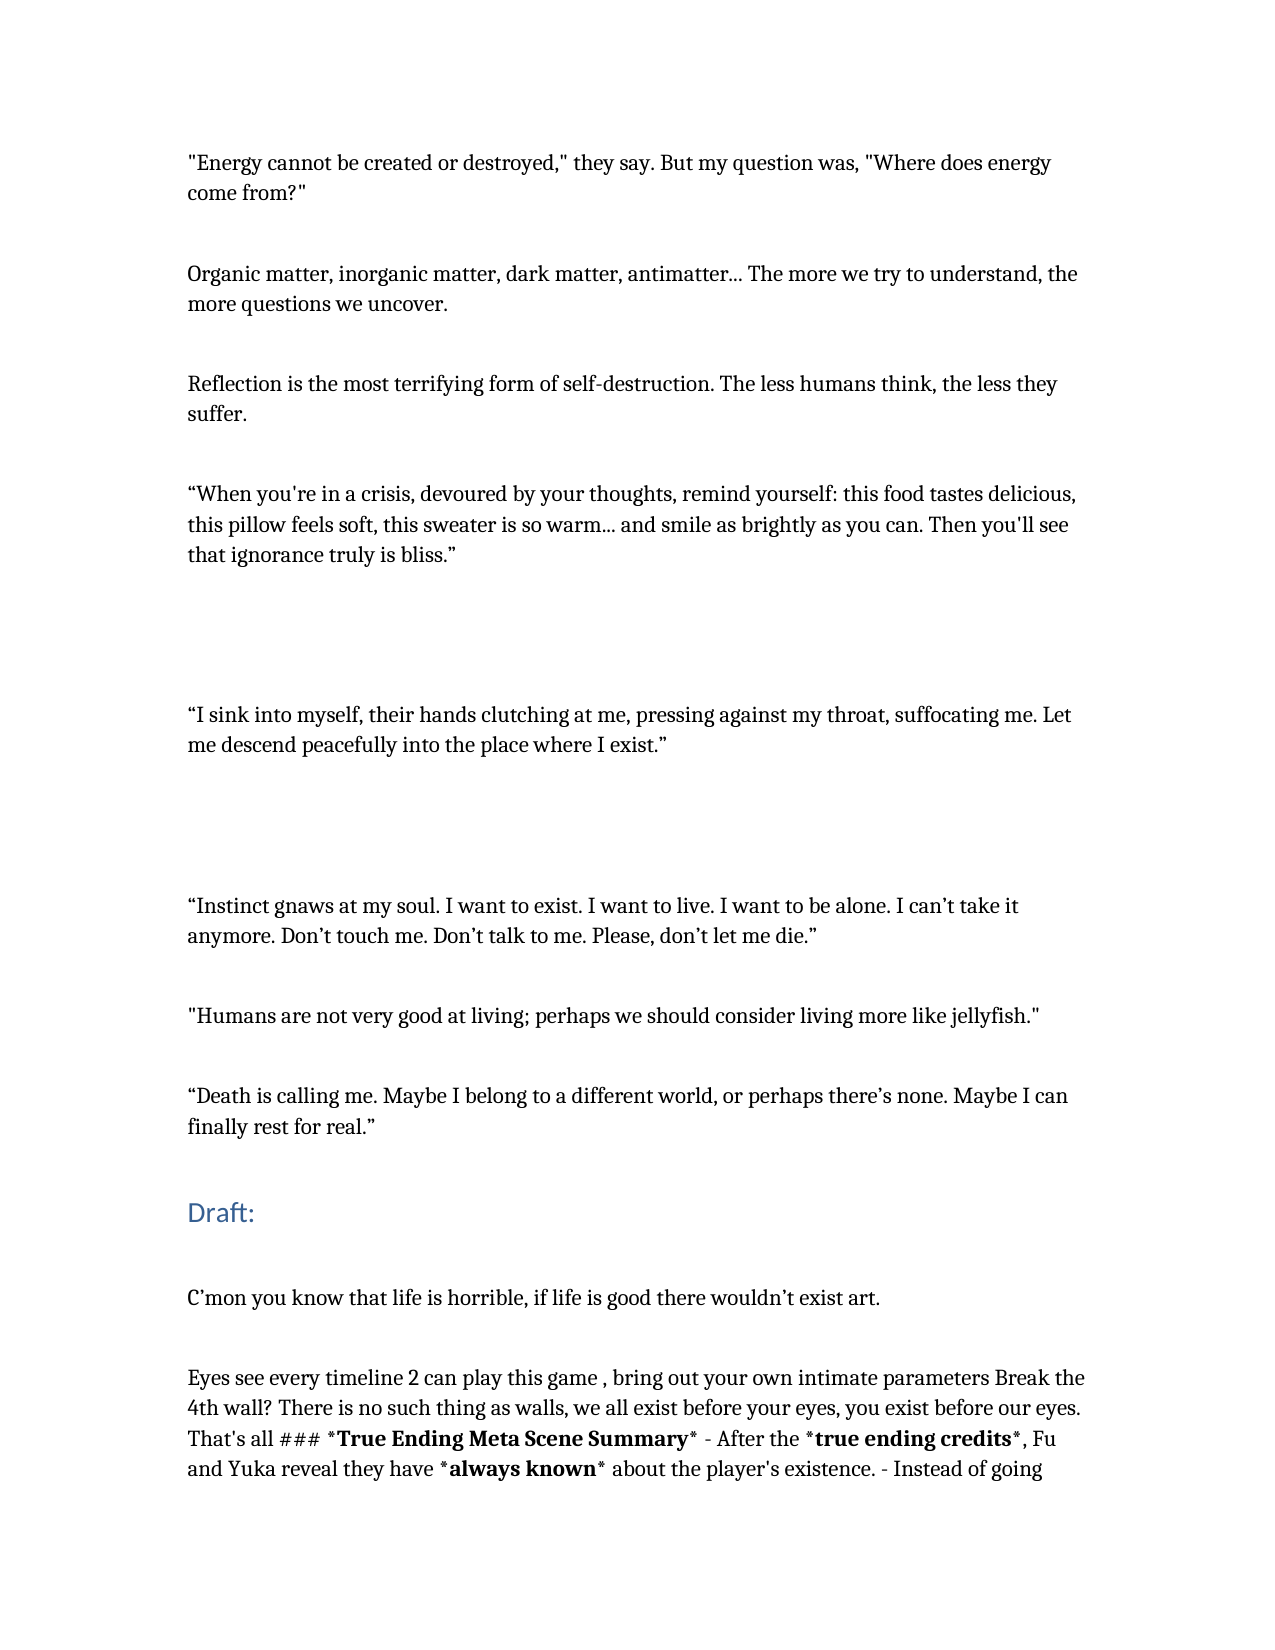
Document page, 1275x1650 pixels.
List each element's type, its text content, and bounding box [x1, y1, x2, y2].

text Reflection is the most terrifying form of self-destruction. The less humans think, the less they suffer. [187, 371, 1087, 427]
text Eyes see every timeline 2 can play this game , bring out your own intimate parameters Break the 4th wall? There is no such thing as walls, we all exist before your eyes, you exist before our eyes. That's all ### *True Ending Meta Scene Summary* - After the *true ending credits*, Fu and Yuka reveal they have *always known* about the player's existence. - Instead of going [187, 1365, 1087, 1482]
text “Death is calling me. Maybe I belong to a different world, or perhaps there’s none. Maybe I can finally rest for real.” [187, 1083, 1087, 1140]
text C’mon you know that life is horrible, if life is good there wouldn’t exist art. [187, 1285, 1087, 1311]
subtitle Draft: [187, 1194, 1087, 1229]
text “I sink into myself, their hands clutching at me, pressing against my throat, suffocating me. Let me descend peacefully into the place where I exist.” [187, 702, 1087, 759]
text Organic matter, inorganic matter, dark matter, antimatter... The more we try to understand, the more questions we uncover. [187, 260, 1087, 317]
text “When you're in a crisis, devoured by your thoughts, remind yourself: this food tastes delicious, this pillow feels soft, this sweater is so warm... and smile as brightly as you can. Then you'll see that ignorance truly is bliss.” [187, 481, 1087, 568]
text "Humans are not very good at living; perhaps we should consider living more like jellyfish." [187, 1003, 1087, 1029]
text “Instinct gnaws at my soul. I want to exist. I want to live. I want to be alone. I can’t take it anymore. Don’t touch me. Don’t talk to me. Please, don’t let me die.” [187, 893, 1087, 949]
text "Energy cannot be created or destroyed," they say. But my question was, "Where does energy come from?" [187, 150, 1087, 207]
